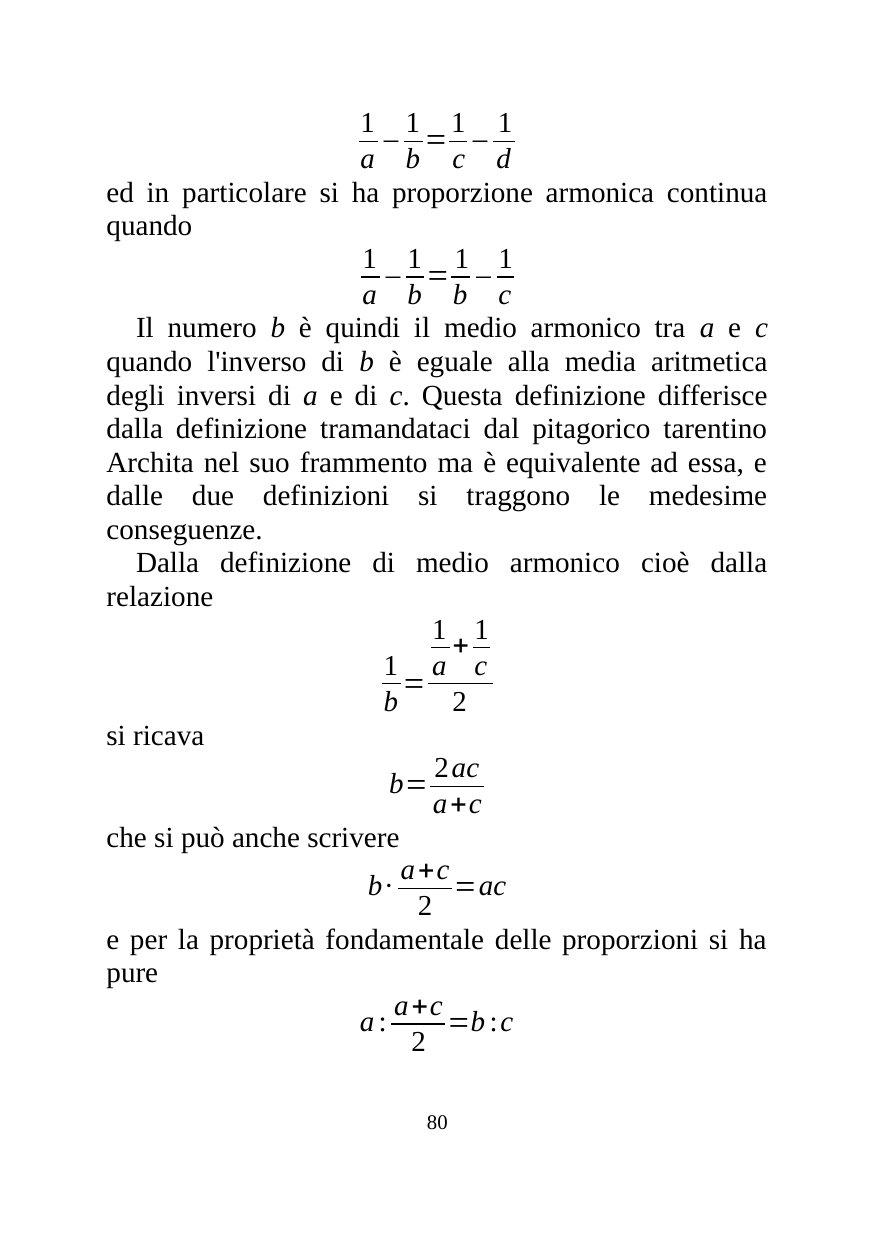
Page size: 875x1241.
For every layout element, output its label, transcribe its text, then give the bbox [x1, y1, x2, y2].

text e per la proprietà fondamentale delle proporzioni si ha pure [106, 922, 768, 989]
text ed in particolare si ha proporzione armonica continua quando [106, 175, 768, 242]
text che si può anche scrivere [106, 820, 768, 853]
text Dalla definizione di medio armonico cioè dalla relazione [106, 545, 768, 612]
text Il numero b è quindi il medio armonico tra a e c quando l'inverso di b è eguale alla media aritmetica degli inversi di a e di c. Questa definizione differisce dalla definizione tramandataci dal pitagorico tarentino Archita nel suo frammento ma è equivalente ad essa, e dalle due definizioni si traggono le medesime conseguenze. [106, 311, 768, 545]
text si ricava [106, 718, 768, 751]
